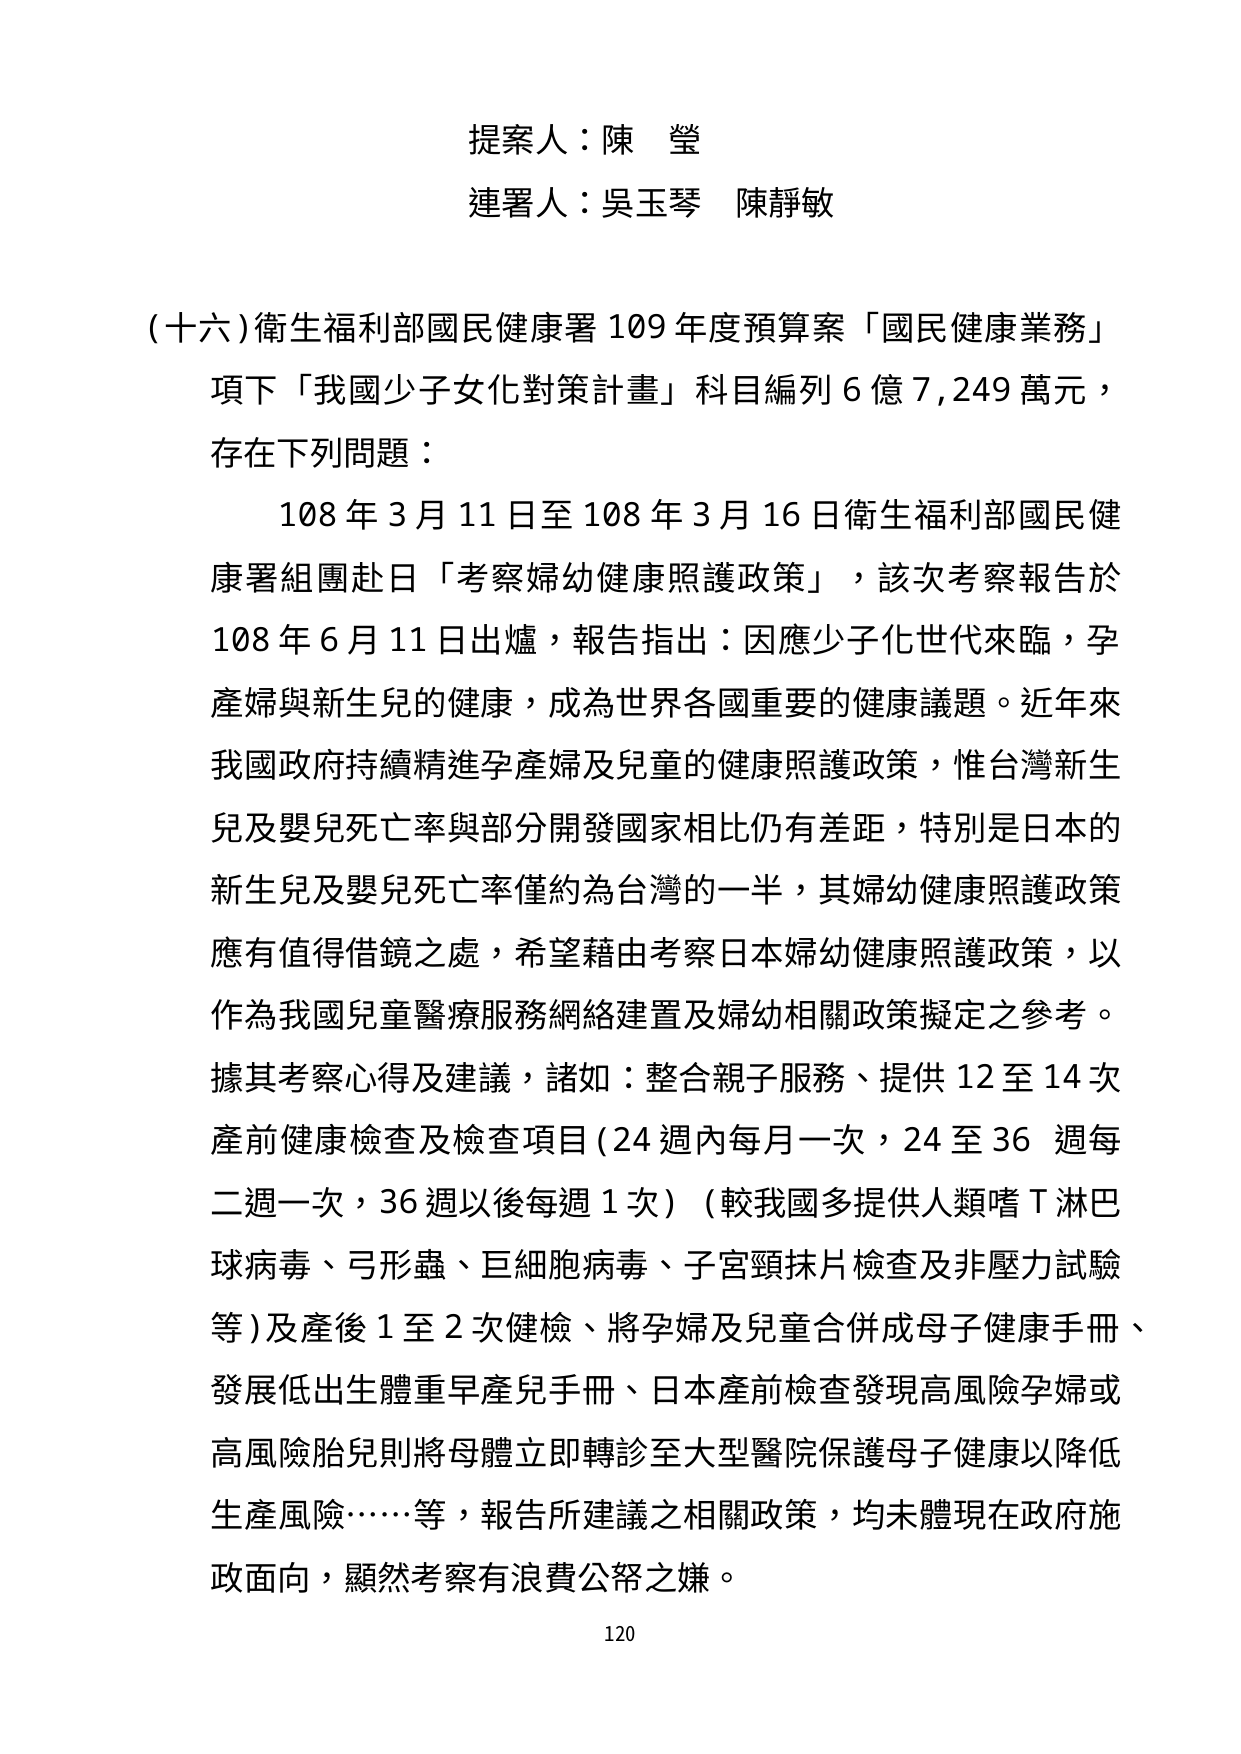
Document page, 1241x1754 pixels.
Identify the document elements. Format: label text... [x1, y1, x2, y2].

text 108年3月11日至108年3月16日衛生福利部國民健康署組團赴日「考察婦幼健康照護政策」，該次考察報告於108年6月11日出爐，報告指出：因應少子化世代來臨，孕產婦與新生兒的健康，成為世界各國重要的健康議題。近年來我國政府持續精進孕產婦及兒童的健康照護政策，惟台灣新生兒及嬰兒死亡率與部分開發國家相比仍有差距，特別是日本的新生兒及嬰兒死亡率僅約為台灣的一半，其婦幼健康照護政策應有值得借鏡之處，希望藉由考察日本婦幼健康照護政策，以作為我國兒童醫療服務網絡建置及婦幼相關政策擬定之參考。據其考察心得及建議，諸如：整合親子服務、提供12至14次產前健康檢查及檢查項目(24週內每月一次，24至36 週每二週一次，36週以後每週1次) (較我國多提供人類嗜T淋巴球病毒、弓形蟲、巨細胞病毒、子宮頸抹片檢查及非壓力試驗等)及產後1至2次健檢、將孕婦及兒童合併成母子健康手冊、發展低出生體重早產兒手冊、日本產前檢查發現高風險孕婦或高風險胎兒則將母體立即轉診至大型醫院保護母子健康以降低生產風險……等，報告所建議之相關政策，均未體現在政府施政面向，顯然考察有浪費公帑之嫌。 [211, 472, 1122, 1597]
text 連署人：吳玉琴 陳靜敏 [468, 159, 1122, 222]
text (十六)衛生福利部國民健康署109年度預算案「國民健康業務」項下「我國少子女化對策計畫」科目編列6億7,249萬元，存在下列問題： [143, 284, 1122, 472]
text 提案人：陳 瑩 [468, 97, 1122, 159]
